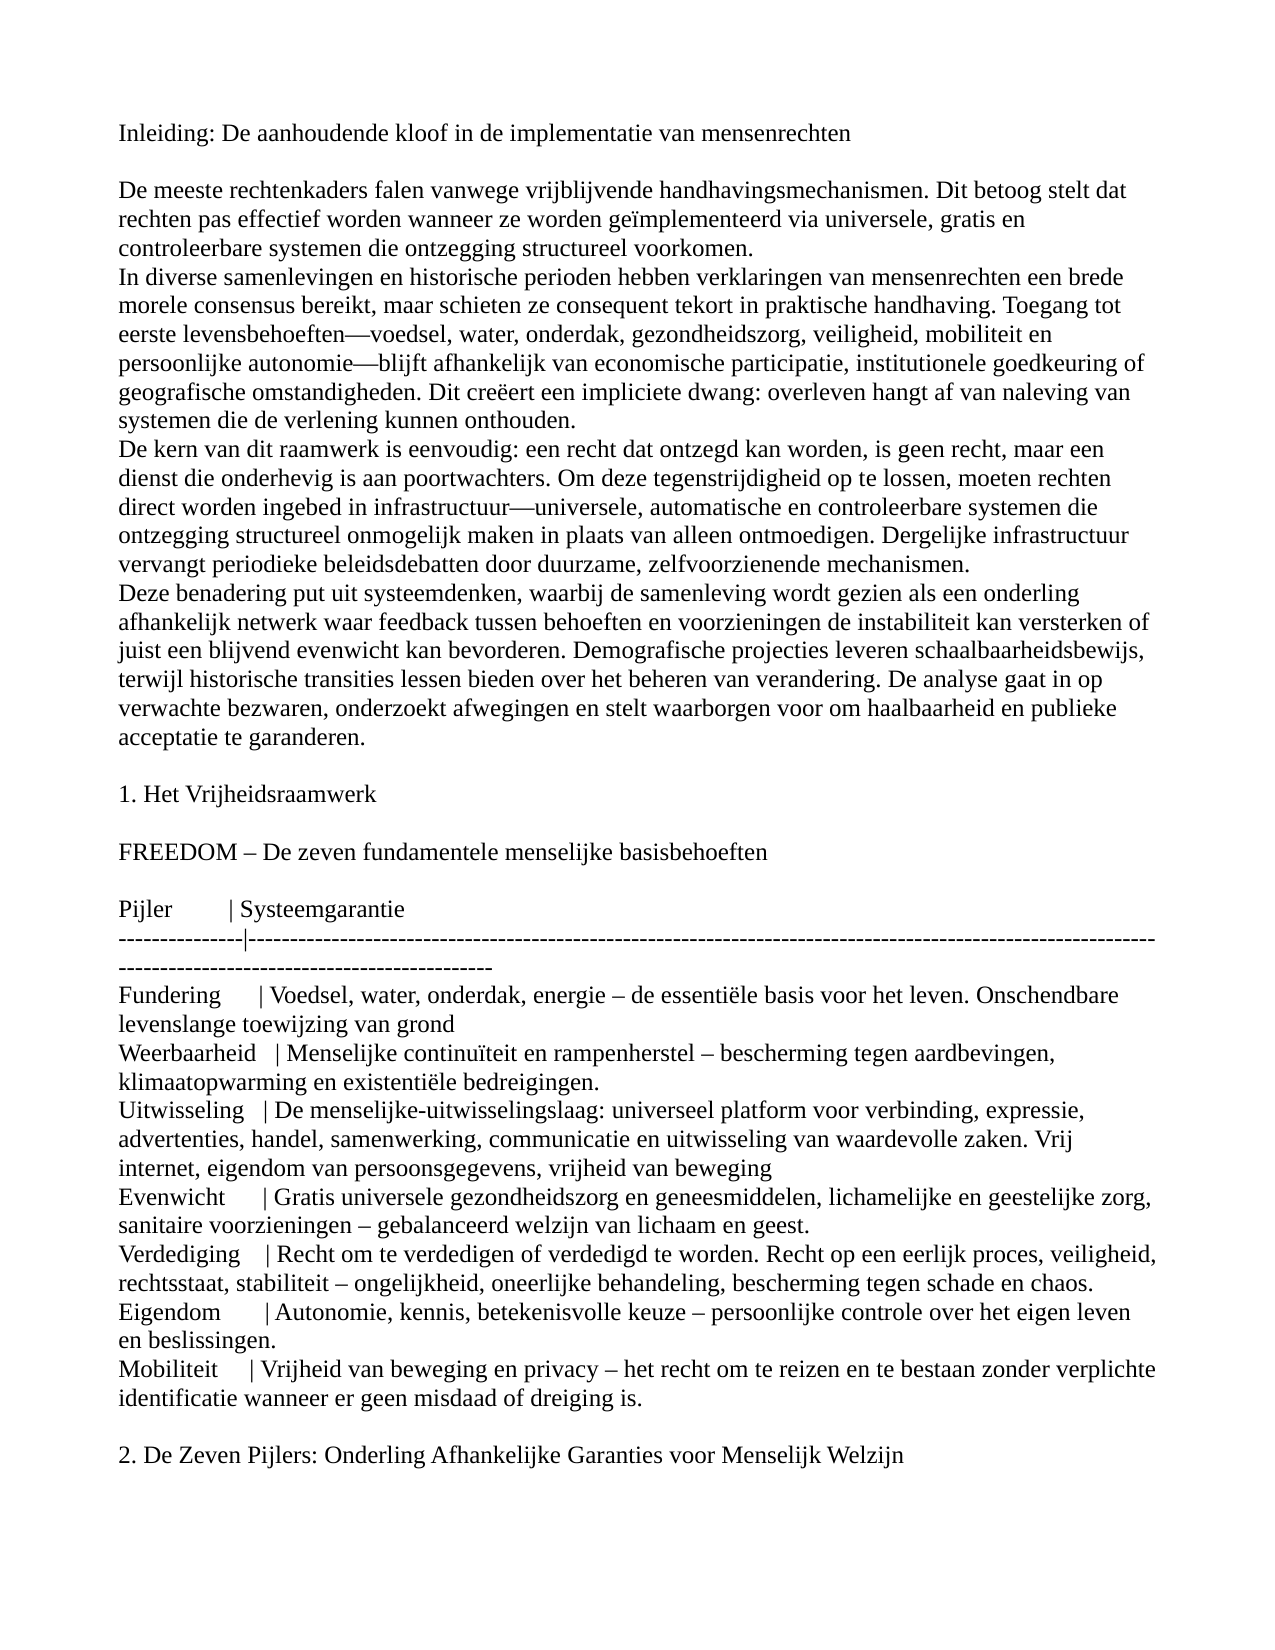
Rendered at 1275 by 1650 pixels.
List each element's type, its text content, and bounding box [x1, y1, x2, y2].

text Evenwicht | Gratis universele gezondheidszorg en geneesmiddelen, lichamelijke en geestelijke zorg, sanitaire voorzieningen – gebalanceerd welzijn van lichaam en geest. [118, 1182, 1157, 1239]
text 1. Het Vrijheidsraamwerk [118, 779, 1157, 808]
text Mobiliteit | Vrijheid van beweging en privacy – het recht om te reizen en te bestaan zonder verplichte identificatie wanneer er geen misdaad of dreiging is. [118, 1354, 1157, 1412]
text Fundering | Voedsel, water, onderdak, energie – de essentiële basis voor het leven. Onschendbare levenslange toewijzing van grond [118, 981, 1157, 1038]
text Verdediging | Recht om te verdedigen of verdedigd te worden. Recht op een eerlijk proces, veiligheid, rechtsstaat, stabiliteit – ongelijkheid, oneerlijke behandeling, bescherming tegen schade en chaos. [118, 1239, 1157, 1297]
text ---------------|---------------------------------------------------------------------------------------------------------------------------------------------------------- [118, 923, 1157, 981]
text In diverse samenlevingen en historische perioden hebben verklaringen van mensenrechten een brede morele consensus bereikt, maar schieten ze consequent tekort in praktische handhaving. Toegang tot eerste levensbehoeften—voedsel, water, onderdak, gezondheidszorg, veiligheid, mobiliteit en persoonlijke autonomie—blijft afhankelijk van economische participatie, institutionele goedkeuring of geografische omstandigheden. Dit creëert een impliciete dwang: overleven hangt af van naleving van systemen die de verlening kunnen onthouden. [118, 262, 1157, 434]
text De kern van dit raamwerk is eenvoudig: een recht dat ontzegd kan worden, is geen recht, maar een dienst die onderhevig is aan poortwachters. Om deze tegenstrijdigheid op te lossen, moeten rechten direct worden ingebed in infrastructuur—universele, automatische en controleerbare systemen die ontzegging structureel onmogelijk maken in plaats van alleen ontmoedigen. Dergelijke infrastructuur vervangt periodieke beleidsdebatten door duurzame, zelfvoorzienende mechanismen. [118, 434, 1157, 578]
text Deze benadering put uit systeemdenken, waarbij de samenleving wordt gezien als een onderling afhankelijk netwerk waar feedback tussen behoeften en voorzieningen de instabiliteit kan versterken of juist een blijvend evenwicht kan bevorderen. Demografische projecties leveren schaalbaarheidsbewijs, terwijl historische transities lessen bieden over het beheren van verandering. De analyse gaat in op verwachte bezwaren, onderzoekt afwegingen en stelt waarborgen voor om haalbaarheid en publieke acceptatie te garanderen. [118, 578, 1157, 751]
text Pijler | Systeemgarantie [118, 894, 1157, 923]
text Uitwisseling | De menselijke-uitwisselingslaag: universeel platform voor verbinding, expressie, advertenties, handel, samenwerking, communicatie en uitwisseling van waardevolle zaken. Vrij internet, eigendom van persoonsgegevens, vrijheid van beweging [118, 1096, 1157, 1182]
text De meeste rechtenkaders falen vanwege vrijblijvende handhavingsmechanismen. Dit betoog stelt dat rechten pas effectief worden wanneer ze worden geïmplementeerd via universele, gratis en controleerbare systemen die ontzegging structureel voorkomen. [118, 176, 1157, 262]
text FREEDOM – De zeven fundamentele menselijke basisbehoeften [118, 837, 1157, 866]
text Weerbaarheid | Menselijke continuïteit en rampenherstel – bescherming tegen aardbevingen, klimaatopwarming en existentiële bedreigingen. [118, 1038, 1157, 1096]
text 2. De Zeven Pijlers: Onderling Afhankelijke Garanties voor Menselijk Welzijn [118, 1441, 1157, 1469]
text Inleiding: De aanhoudende kloof in de implementatie van mensenrechten [118, 118, 1157, 147]
text Eigendom | Autonomie, kennis, betekenisvolle keuze – persoonlijke controle over het eigen leven en beslissingen. [118, 1297, 1157, 1354]
